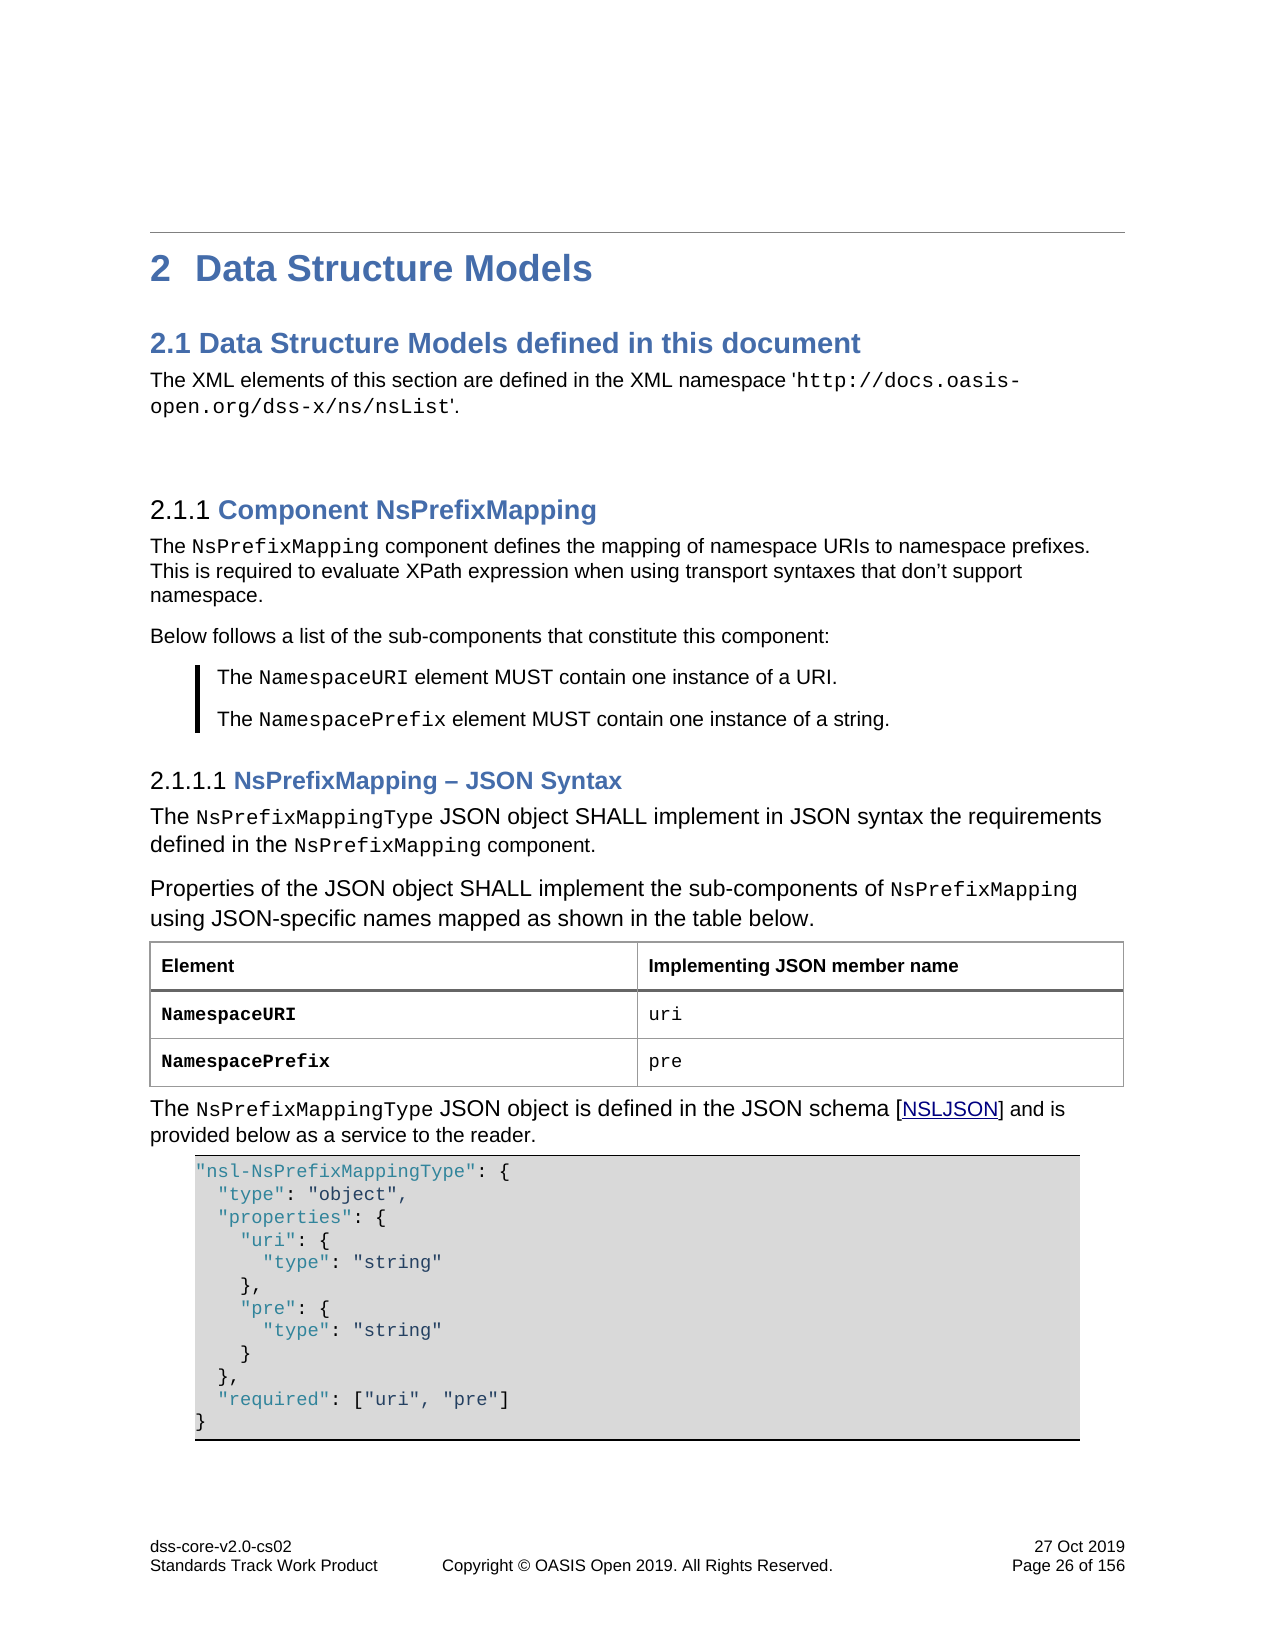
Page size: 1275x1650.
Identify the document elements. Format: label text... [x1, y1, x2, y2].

text "uri": { [195, 1223, 1080, 1246]
text "properties": { [195, 1200, 1080, 1223]
table_header Implementing JSON member name [638, 943, 1123, 989]
text "pre": { [195, 1291, 1080, 1314]
table_cell NamespaceURI [151, 992, 637, 1038]
text The NsPrefixMappingType JSON object SHALL implement in JSON syntax the requirements defined in the NsPrefixMapping component. [150, 803, 1125, 859]
text The XML elements of this section are defined in the XML namespace 'http://docs.oasis-open.org/dss-x/ns/nsList'. [150, 368, 1125, 420]
subtitle NsPrefixMapping – JSON Syntax [150, 766, 1125, 795]
text } [195, 1337, 1080, 1359]
text Properties of the JSON object SHALL implement the sub-components of NsPrefixMapping using JSON-specific names mapped as shown in the table below. [150, 875, 1125, 931]
text Below follows a list of the sub-components that constitute this component: [150, 624, 1125, 648]
text The NamespaceURI element MUST contain one instance of a URI. [195, 664, 1080, 690]
text The NsPrefixMapping component defines the mapping of namespace URIs to namespace prefixes. This is required to evaluate XPath expression when using transport syntaxes that don’t support namespace. [150, 533, 1125, 607]
subtitle Component NsPrefixMapping [150, 494, 1125, 525]
text } [195, 1405, 1080, 1439]
text "type": "object", [195, 1178, 1080, 1200]
table_cell uri [638, 992, 1123, 1038]
text }, [195, 1268, 1080, 1291]
text }, [195, 1359, 1080, 1382]
table_header Element [151, 943, 637, 989]
text The NamespacePrefix element MUST contain one instance of a string. [200, 707, 1080, 733]
text The NsPrefixMappingType JSON object is defined in the JSON schema [NSLJSON] and is provided below as a service to the reader. [150, 1095, 1125, 1147]
text "type": "string" [195, 1314, 1080, 1337]
table_cell pre [638, 1039, 1123, 1086]
table_cell NamespacePrefix [151, 1039, 637, 1086]
subtitle Data Structure Models [150, 233, 1125, 289]
subtitle Data Structure Models defined in this document [150, 326, 1125, 360]
text "required": ["uri", "pre"] [195, 1382, 1080, 1405]
text "nsl-NsPrefixMappingType": { [195, 1156, 1080, 1178]
text "type": "string" [195, 1246, 1080, 1268]
